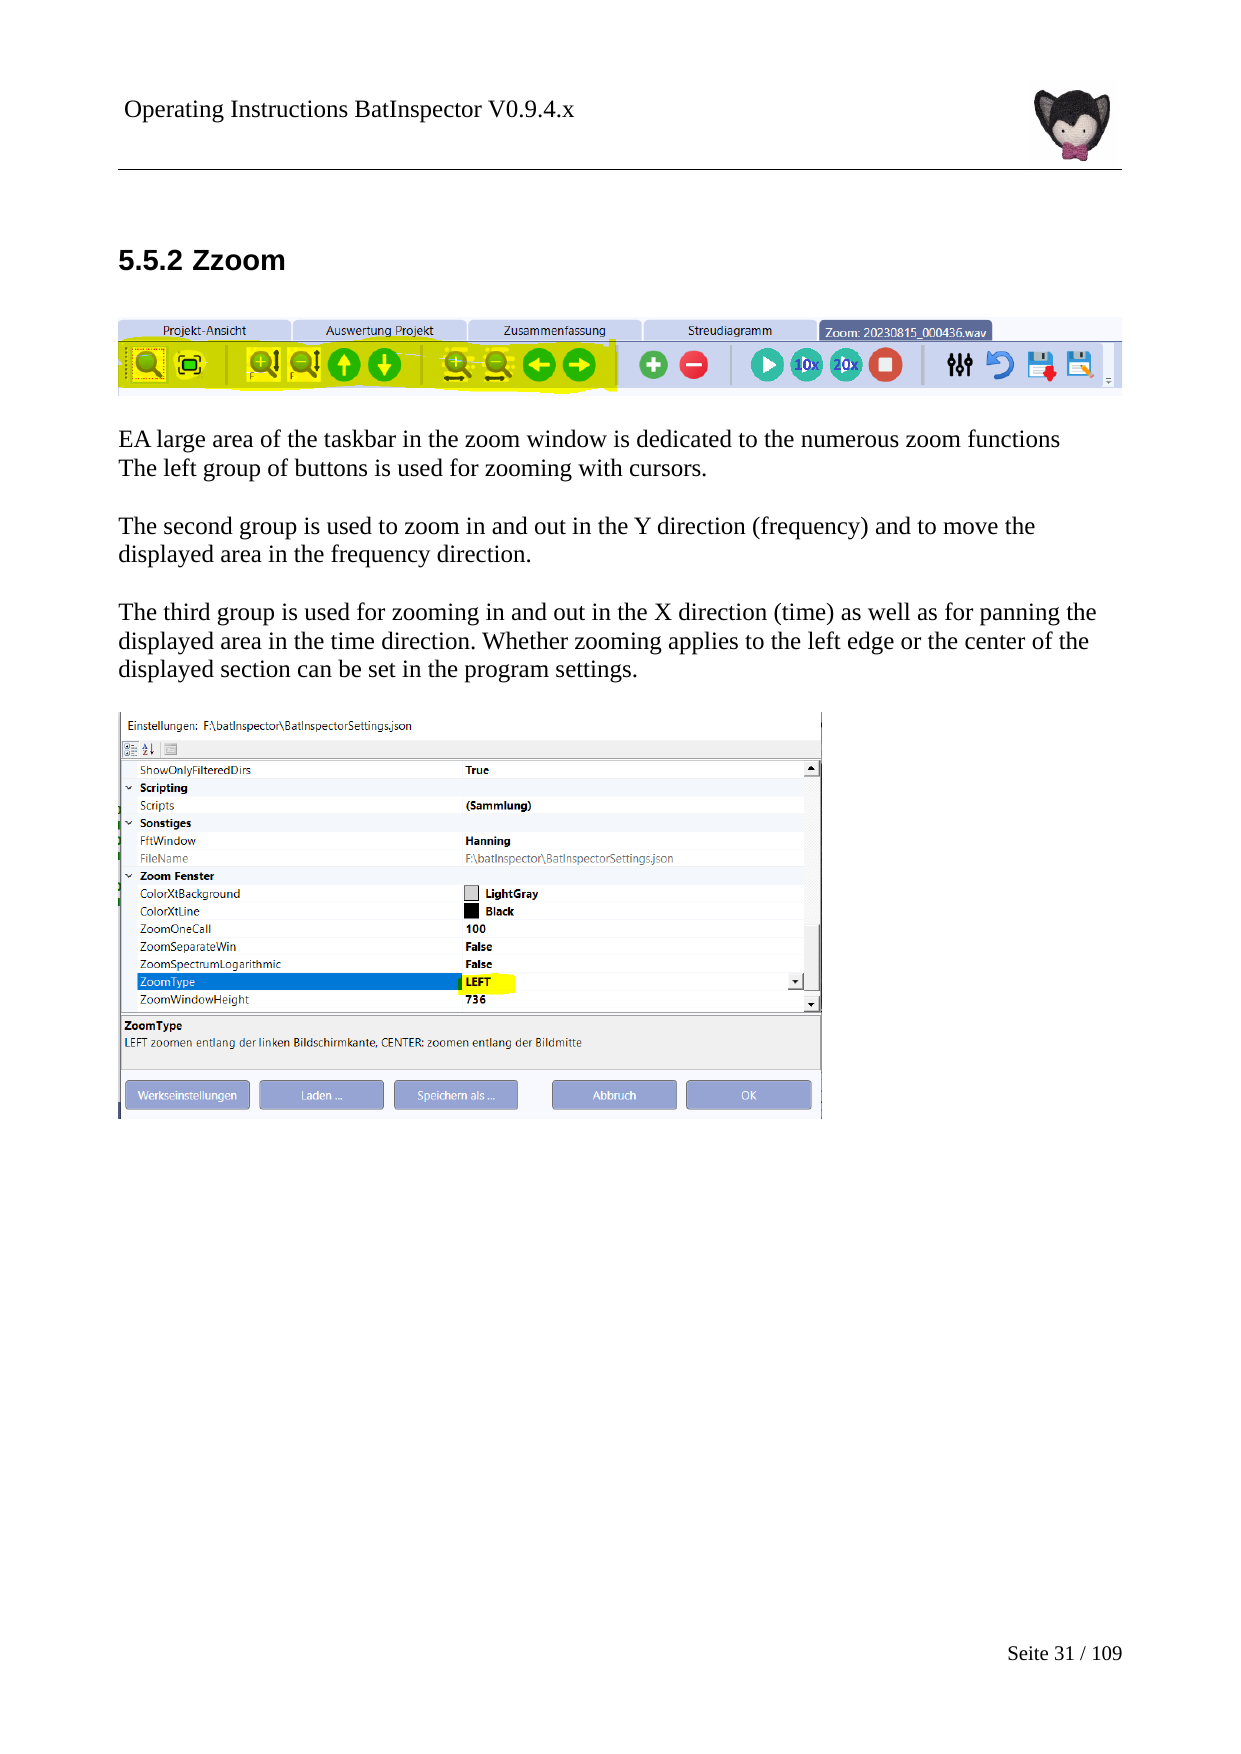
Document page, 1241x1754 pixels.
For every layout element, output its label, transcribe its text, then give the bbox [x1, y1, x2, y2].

subtitle Zzoom [118, 243, 1122, 276]
picture [118, 712, 822, 1119]
text The second group is used to zoom in and out in the Y direction (frequency) and to move the displayed area in the frequency direction. [118, 511, 1122, 568]
picture [118, 317, 1123, 396]
picture [1030, 80, 1119, 169]
text The left group of buttons is used for zooming with cursors. [118, 453, 1122, 482]
text EA large area of ​​the taskbar in the zoom window is dedicated to the numerous zoom functions [118, 424, 1122, 453]
text The third group is used for zooming in and out in the X direction (time) as well as for panning the displayed area in the time direction. Whether zooming applies to the left edge or the center of the displayed section can be set in the program settings. [118, 597, 1122, 683]
